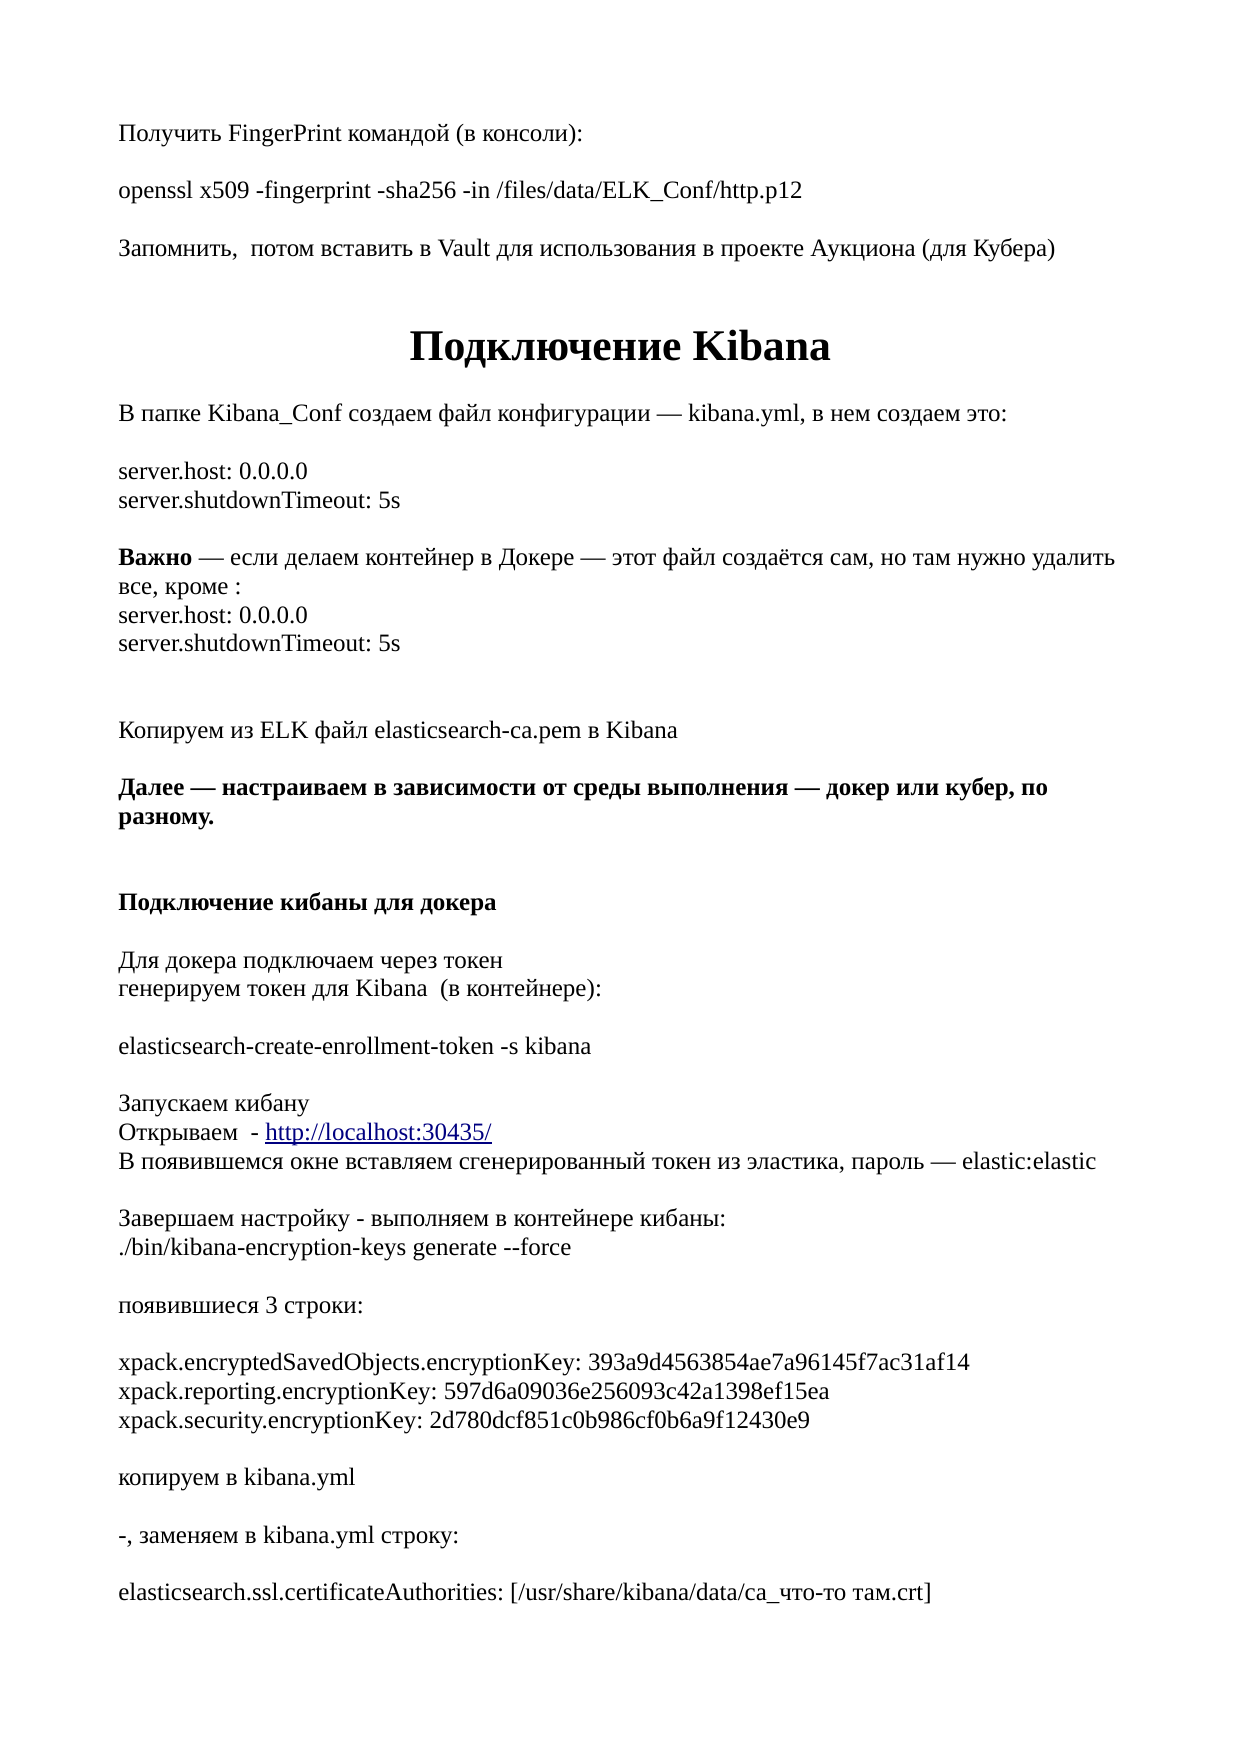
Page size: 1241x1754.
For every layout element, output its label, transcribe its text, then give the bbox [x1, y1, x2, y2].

text openssl x509 -fingerprint -sha256 -in /files/data/ELK_Conf/http.p12 Запомнить, потом вставить в Vault для использования в проекте Аукциона (для Кубера) [118, 176, 1122, 262]
text копируем в kibana.yml [118, 1462, 1122, 1491]
text В появившемся окне вставляем сгенерированный токен из эластика, пароль — elastic:elastic [118, 1146, 1122, 1175]
text server.host: 0.0.0.0 [118, 456, 1122, 485]
text Копируем из ELK файл elasticsearch-ca.pem в Kibana [118, 715, 1122, 743]
text xpack.reporting.encryptionKey: 597d6a09036e256093c42a1398ef15ea [118, 1376, 1122, 1405]
text Подключение кибаны для докера [118, 887, 1122, 916]
text xpack.encryptedSavedObjects.encryptionKey: 393a9d4563854ae7a96145f7ac31af14 [118, 1347, 1122, 1376]
text генерируем токен для Kibana (в контейнере): [118, 973, 1122, 1002]
text elasticsearch.ssl.certificateAuthorities: [/usr/share/kibana/data/ca_что-то там.crt] [118, 1577, 1122, 1606]
text server.shutdownTimeout: 5s [118, 628, 1122, 657]
text xpack.security.encryptionKey: 2d780dcf851c0b986cf0b6a9f12430e9 [118, 1405, 1122, 1433]
text Далее — настраиваем в зависимости от среды выполнения — докер или кубер, по разному. [118, 772, 1122, 830]
text Получить FingerPrint командой (в консоли): [118, 118, 1122, 147]
text Для докера подключаем через токен [118, 945, 1122, 973]
text -, заменяем в kibana.yml строку: [118, 1520, 1122, 1548]
text Запускаем кибану [118, 1088, 1122, 1117]
text появившиеся 3 строки: [118, 1290, 1122, 1318]
text В папке Kibana_Conf создаем файл конфигурации — kibana.yml, в нем создаем это: [118, 398, 1122, 427]
text server.host: 0.0.0.0 [118, 600, 1122, 628]
text Важно — если делаем контейнер в Докере — этот файл создаётся сам, но там нужно удалить все, кроме : [118, 542, 1122, 600]
text ./bin/kibana-encryption-keys generate --force [118, 1232, 1122, 1261]
text Завершаем настройку - выполняем в контейнере кибаны: [118, 1203, 1122, 1232]
text Подключение Kibana [118, 319, 1122, 370]
text elasticsearch-create-enrollment-token -s kibana [118, 1031, 1122, 1060]
text server.shutdownTimeout: 5s [118, 485, 1122, 513]
text Открываем - http://localhost:30435/ [118, 1117, 1122, 1146]
